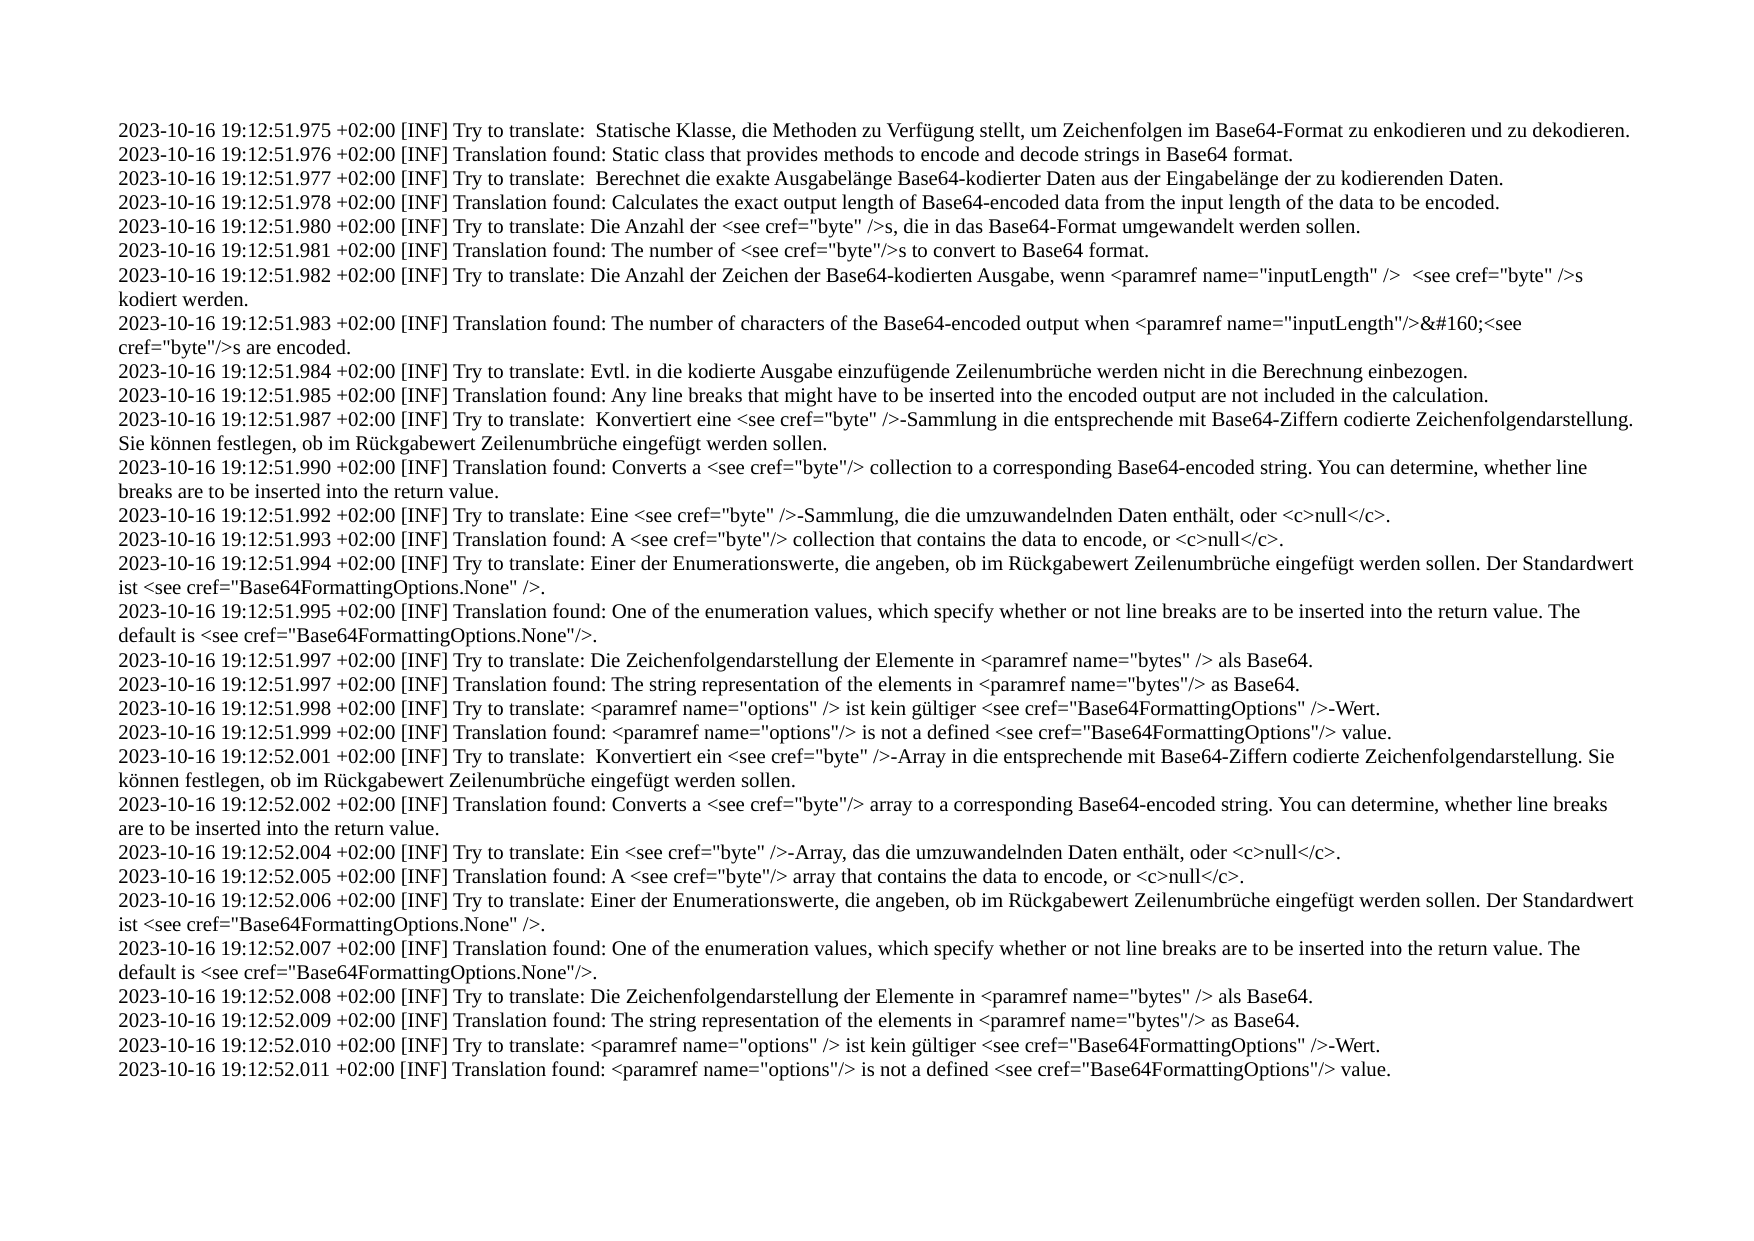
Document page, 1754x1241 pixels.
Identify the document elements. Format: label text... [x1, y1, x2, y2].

text 2023-10-16 19:12:52.007 +02:00 [INF] Translation found: One of the enumeration values, which specify whether or not line breaks are to be inserted into the return value. The default is <see cref="Base64FormattingOptions.None"/>. [118, 936, 1636, 984]
text 2023-10-16 19:12:52.009 +02:00 [INF] Translation found: The string representation of the elements in <paramref name="bytes"/> as Base64. [118, 1008, 1636, 1032]
text 2023-10-16 19:12:51.997 +02:00 [INF] Translation found: The string representation of the elements in <paramref name="bytes"/> as Base64. [118, 672, 1636, 696]
text 2023-10-16 19:12:51.994 +02:00 [INF] Try to translate: Einer der Enumerationswerte, die angeben, ob im Rückgabewert Zeilenumbrüche eingefügt werden sollen. Der Standardwert ist <see cref="Base64FormattingOptions.None" />. [118, 551, 1636, 599]
text 2023-10-16 19:12:51.990 +02:00 [INF] Translation found: Converts a <see cref="byte"/> collection to a corresponding Base64-encoded string. You can determine, whether line breaks are to be inserted into the return value. [118, 455, 1636, 503]
text 2023-10-16 19:12:51.983 +02:00 [INF] Translation found: The number of characters of the Base64-encoded output when <paramref name="inputLength"/>&#160;<see cref="byte"/>s are encoded. [118, 311, 1636, 359]
text 2023-10-16 19:12:51.984 +02:00 [INF] Try to translate: Evtl. in die kodierte Ausgabe einzufügende Zeilenumbrüche werden nicht in die Berechnung einbezogen. [118, 359, 1636, 383]
text 2023-10-16 19:12:51.999 +02:00 [INF] Translation found: <paramref name="options"/> is not a defined <see cref="Base64FormattingOptions"/> value. [118, 720, 1636, 744]
text 2023-10-16 19:12:51.985 +02:00 [INF] Translation found: Any line breaks that might have to be inserted into the encoded output are not included in the calculation. [118, 383, 1636, 407]
text 2023-10-16 19:12:51.980 +02:00 [INF] Try to translate: Die Anzahl der <see cref="byte" />s, die in das Base64-Format umgewandelt werden sollen. [118, 214, 1636, 238]
text 2023-10-16 19:12:51.995 +02:00 [INF] Translation found: One of the enumeration values, which specify whether or not line breaks are to be inserted into the return value. The default is <see cref="Base64FormattingOptions.None"/>. [118, 599, 1636, 647]
text 2023-10-16 19:12:51.987 +02:00 [INF] Try to translate: Konvertiert eine <see cref="byte" />-Sammlung in die entsprechende mit Base64-Ziffern codierte Zeichenfolgendarstellung. Sie können festlegen, ob im Rückgabewert Zeilenumbrüche eingefügt werden sollen. [118, 407, 1636, 455]
text 2023-10-16 19:12:51.998 +02:00 [INF] Try to translate: <paramref name="options" /> ist kein gültiger <see cref="Base64FormattingOptions" />-Wert. [118, 696, 1636, 720]
text 2023-10-16 19:12:52.005 +02:00 [INF] Translation found: A <see cref="byte"/> array that contains the data to encode, or <c>null</c>. [118, 864, 1636, 888]
text 2023-10-16 19:12:52.002 +02:00 [INF] Translation found: Converts a <see cref="byte"/> array to a corresponding Base64-encoded string. You can determine, whether line breaks are to be inserted into the return value. [118, 792, 1636, 840]
text 2023-10-16 19:12:52.011 +02:00 [INF] Translation found: <paramref name="options"/> is not a defined <see cref="Base64FormattingOptions"/> value. [118, 1057, 1636, 1081]
text 2023-10-16 19:12:51.997 +02:00 [INF] Try to translate: Die Zeichenfolgendarstellung der Elemente in <paramref name="bytes" /> als Base64. [118, 647, 1636, 672]
text 2023-10-16 19:12:51.993 +02:00 [INF] Translation found: A <see cref="byte"/> collection that contains the data to encode, or <c>null</c>. [118, 527, 1636, 551]
text 2023-10-16 19:12:51.981 +02:00 [INF] Translation found: The number of <see cref="byte"/>s to convert to Base64 format. [118, 238, 1636, 262]
text 2023-10-16 19:12:52.001 +02:00 [INF] Try to translate: Konvertiert ein <see cref="byte" />-Array in die entsprechende mit Base64-Ziffern codierte Zeichenfolgendarstellung. Sie können festlegen, ob im Rückgabewert Zeilenumbrüche eingefügt werden sollen. [118, 744, 1636, 792]
text 2023-10-16 19:12:51.977 +02:00 [INF] Try to translate: Berechnet die exakte Ausgabelänge Base64-kodierter Daten aus der Eingabelänge der zu kodierenden Daten. [118, 166, 1636, 190]
text 2023-10-16 19:12:52.008 +02:00 [INF] Try to translate: Die Zeichenfolgendarstellung der Elemente in <paramref name="bytes" /> als Base64. [118, 984, 1636, 1008]
text 2023-10-16 19:12:51.976 +02:00 [INF] Translation found: Static class that provides methods to encode and decode strings in Base64 format. [118, 142, 1636, 166]
text 2023-10-16 19:12:52.006 +02:00 [INF] Try to translate: Einer der Enumerationswerte, die angeben, ob im Rückgabewert Zeilenumbrüche eingefügt werden sollen. Der Standardwert ist <see cref="Base64FormattingOptions.None" />. [118, 888, 1636, 936]
text 2023-10-16 19:12:51.975 +02:00 [INF] Try to translate: Statische Klasse, die Methoden zu Verfügung stellt, um Zeichenfolgen im Base64-Format zu enkodieren und zu dekodieren. [118, 118, 1636, 142]
text 2023-10-16 19:12:52.004 +02:00 [INF] Try to translate: Ein <see cref="byte" />-Array, das die umzuwandelnden Daten enthält, oder <c>null</c>. [118, 840, 1636, 864]
text 2023-10-16 19:12:51.992 +02:00 [INF] Try to translate: Eine <see cref="byte" />-Sammlung, die die umzuwandelnden Daten enthält, oder <c>null</c>. [118, 503, 1636, 527]
text 2023-10-16 19:12:51.978 +02:00 [INF] Translation found: Calculates the exact output length of Base64-encoded data from the input length of the data to be encoded. [118, 190, 1636, 214]
text 2023-10-16 19:12:51.982 +02:00 [INF] Try to translate: Die Anzahl der Zeichen der Base64-kodierten Ausgabe, wenn <paramref name="inputLength" /> <see cref="byte" />s kodiert werden. [118, 262, 1636, 311]
text 2023-10-16 19:12:52.010 +02:00 [INF] Try to translate: <paramref name="options" /> ist kein gültiger <see cref="Base64FormattingOptions" />-Wert. [118, 1032, 1636, 1057]
